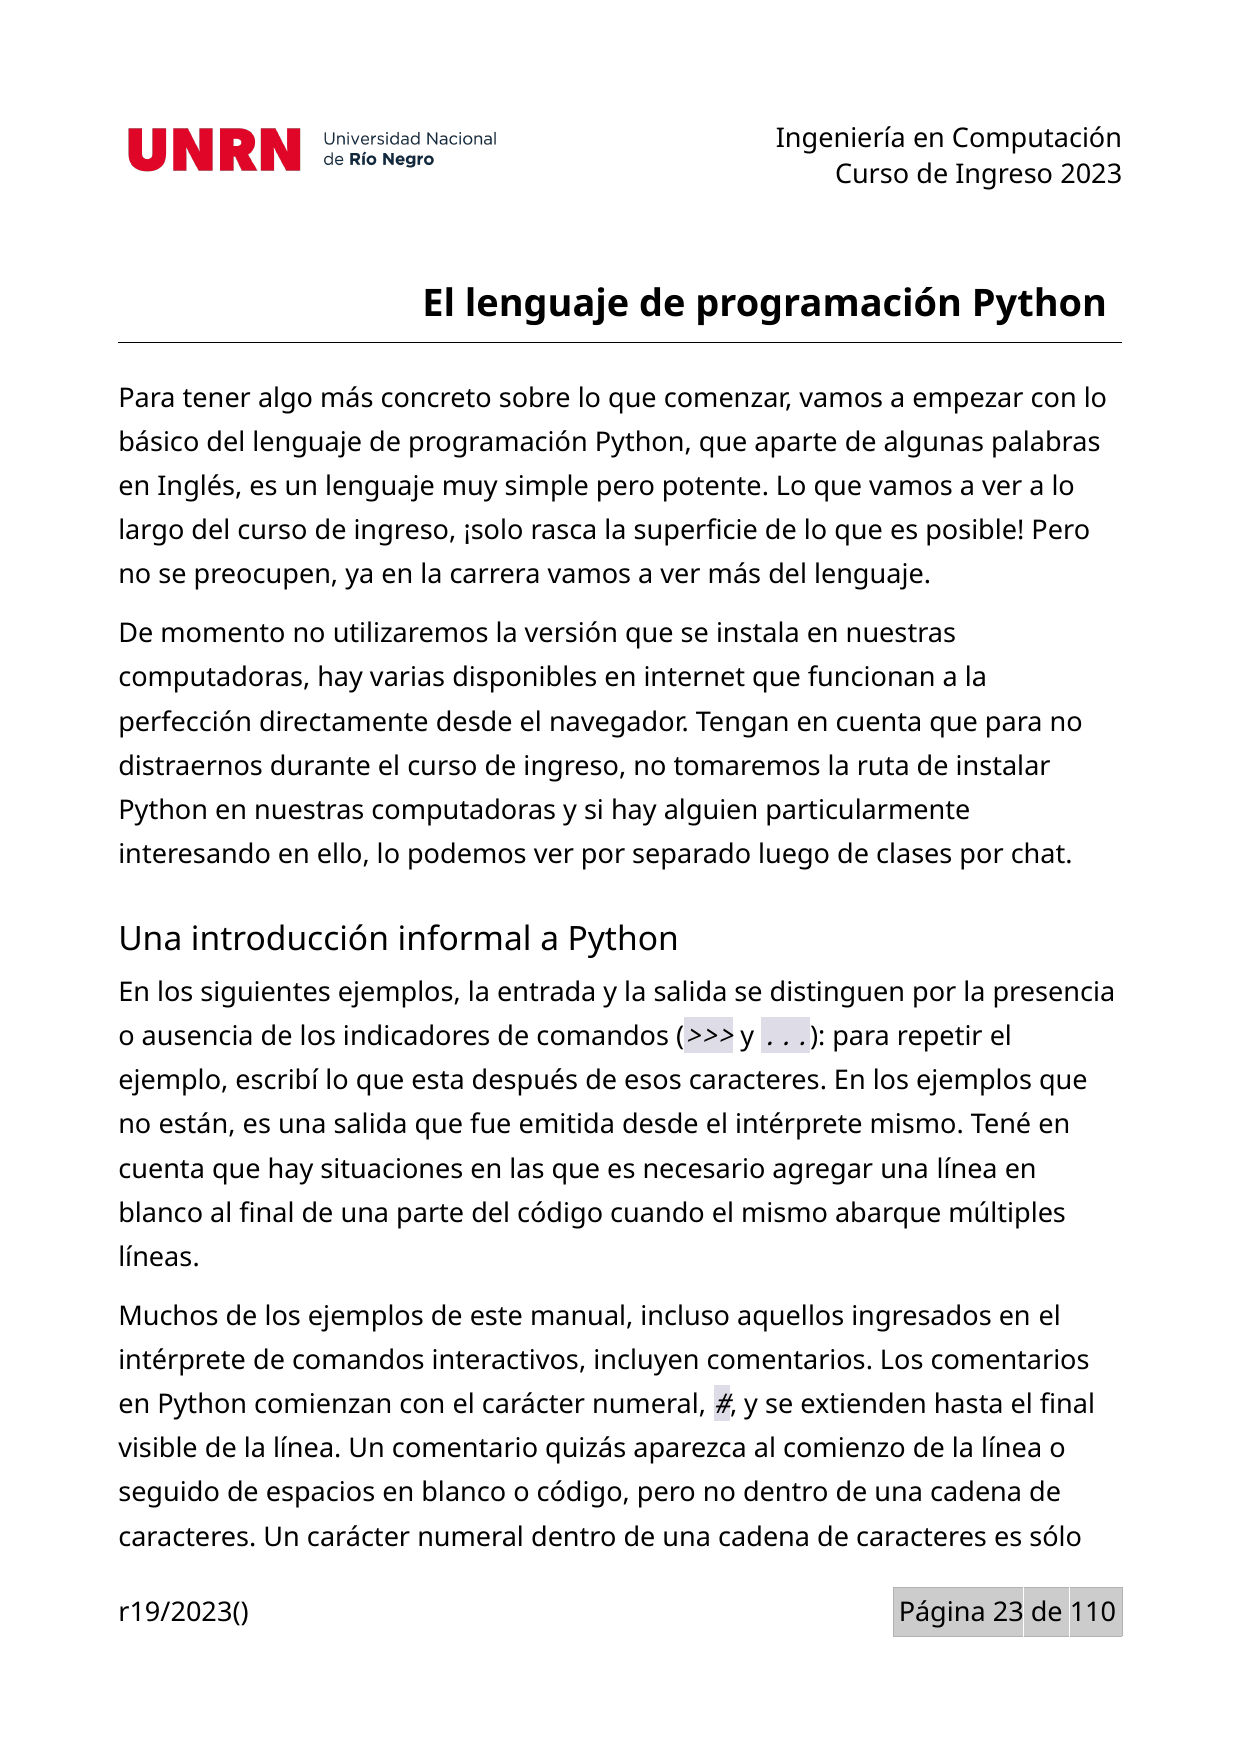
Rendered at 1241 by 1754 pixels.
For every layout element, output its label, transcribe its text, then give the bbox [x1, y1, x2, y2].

text De momento no utilizaremos la versión que se instala en nuestras computadoras, hay varias disponibles en internet que funcionan a la perfección directamente desde el navegador. Tengan en cuenta que para no distraernos durante el curso de ingreso, no tomaremos la ruta de instalar Python en nuestras computadoras y si hay alguien particularmente interesando en ello, lo podemos ver por separado luego de clases por chat. [118, 614, 1122, 871]
text Para tener algo más concreto sobre lo que comenzar, vamos a empezar con lo básico del lenguaje de programación Python, que aparte de algunas palabras en Inglés, es un lenguaje muy simple pero potente. Lo que vamos a ver a lo largo del curso de ingreso, ¡solo rasca la superficie de lo que es posible! Pero no se preocupen, ya en la carrera vamos a ver más del lenguaje. [118, 378, 1122, 592]
subtitle Una introducción informal a Python [118, 914, 1122, 960]
text En los siguientes ejemplos, la entrada y la salida se distinguen por la presencia o ausencia de los indicadores de comandos (>>> y ...): para repetir el ejemplo, escribí lo que esta después de esos caracteres. En los ejemplos que no están, es una salida que fue emitida desde el intérprete mismo. Tené en cuenta que hay situaciones en las que es necesario agregar una línea en blanco al final de una parte del código cuando el mismo abarque múltiples líneas. [118, 972, 1122, 1274]
subtitle El lenguaje de programación Python [118, 261, 1122, 342]
text Muchos de los ejemplos de este manual, incluso aquellos ingresados en el intérprete de comandos interactivos, incluyen comentarios. Los comentarios en Python comienzan con el carácter numeral, #, y se extienden hasta el final visible de la línea. Un comentario quizás aparezca al comienzo de la línea o seguido de espacios en blanco o código, pero no dentro de una cadena de caracteres. Un carácter numeral dentro de una cadena de caracteres es sólo [118, 1296, 1122, 1554]
picture [118, 118, 505, 180]
